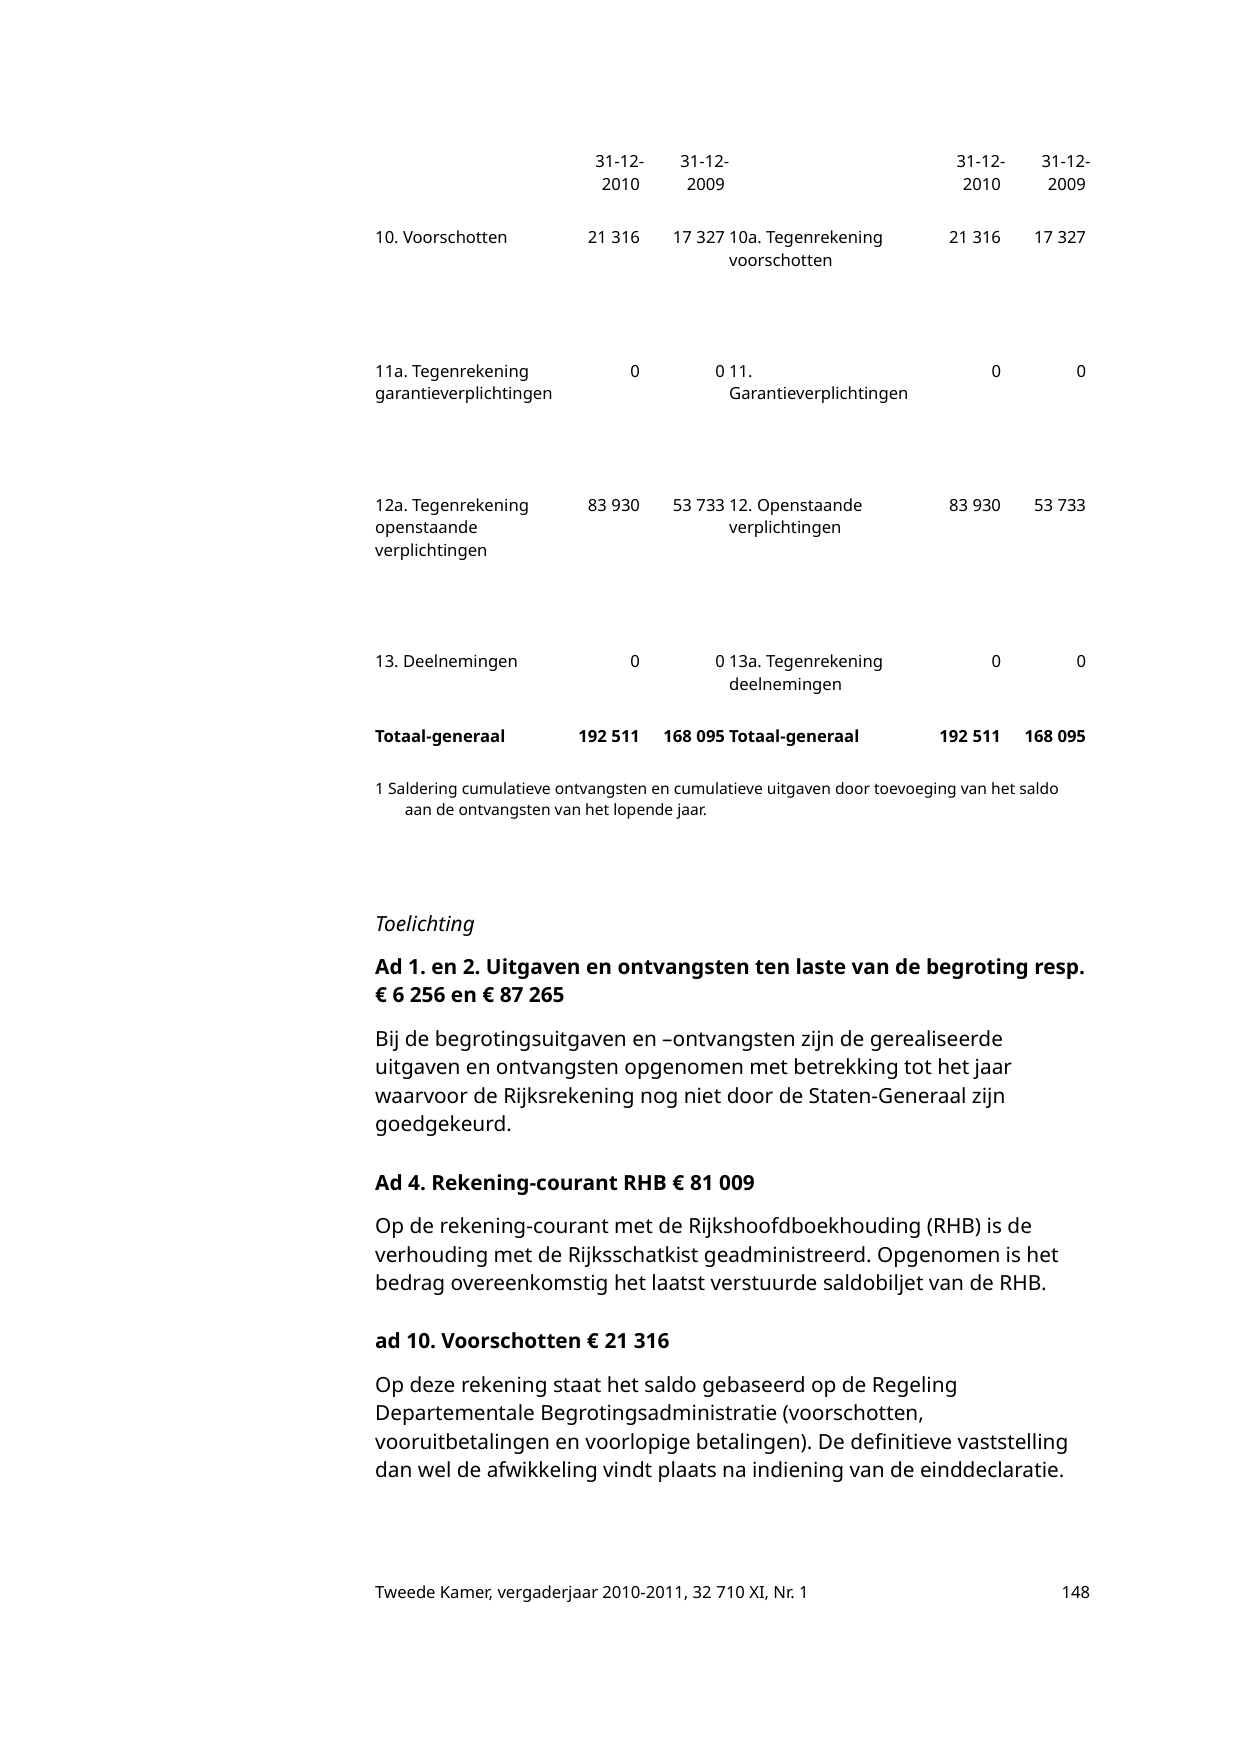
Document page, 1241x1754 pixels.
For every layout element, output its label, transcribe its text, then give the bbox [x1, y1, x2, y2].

table_cell [559, 301, 644, 359]
table_cell [559, 591, 644, 650]
table_cell 11a. Tegenrekening garantieverplichtingen [375, 359, 559, 435]
table_cell 1 Saldering cumulatieve ontvangsten en cumulatieve uitgaven door toevoeging van het saldo aan de ontvangsten van het lopende jaar. [375, 778, 1090, 850]
table_header [729, 150, 920, 225]
table_cell 21 316 [920, 225, 1005, 301]
table_cell [559, 435, 644, 493]
text Ad 4. Rekening-courant RHB € 81 009 [375, 1168, 1090, 1196]
table_cell 83 930 [559, 493, 644, 591]
table_cell [729, 435, 920, 493]
table_cell [644, 435, 729, 493]
text Op deze rekening staat het saldo gebaseerd op de Regeling Departementale Begrotingsadministratie (voorschotten, vooruitbetalingen en voorlopige betalingen). De definitieve vaststelling dan wel de afwikkeling vindt plaats na indiening van de einddeclaratie. [375, 1370, 1090, 1484]
table_cell 17 327 [1005, 225, 1090, 301]
table_cell [1005, 435, 1090, 493]
table_cell 10a. Tegenrekening voorschotten [729, 225, 920, 301]
table_cell 17 327 [644, 225, 729, 301]
table_cell 0 [644, 359, 729, 435]
table_cell 0 [644, 650, 729, 725]
table_cell 168 095 [1005, 725, 1090, 778]
text Toelichting [375, 909, 1090, 937]
text Op de rekening-courant met de Rijkshoofdboekhouding (RHB) is de verhouding met de Rijksschatkist geadministreerd. Opgenomen is het bedrag overeenkomstig het laatst verstuurde saldobiljet van de RHB. [375, 1211, 1090, 1297]
table_cell [729, 301, 920, 359]
table_cell [920, 591, 1005, 650]
table_cell [920, 435, 1005, 493]
table_cell [644, 591, 729, 650]
table_cell Totaal-generaal [729, 725, 920, 778]
table_cell 192 511 [920, 725, 1005, 778]
table_cell 83 930 [920, 493, 1005, 591]
table_cell [375, 301, 559, 359]
table_cell 0 [559, 359, 644, 435]
text Ad 1. en 2. Uitgaven en ontvangsten ten laste van de begroting resp. € 6 256 en € 87 265 [375, 952, 1090, 1009]
table_header 31-12-2010 [920, 150, 1005, 225]
table_header 31-12-2009 [644, 150, 729, 225]
table_cell [375, 435, 559, 493]
table_cell [1005, 591, 1090, 650]
table_cell 10. Voorschotten [375, 225, 559, 301]
table_cell Totaal-generaal [375, 725, 559, 778]
text Bij de begrotingsuitgaven en –ontvangsten zijn de gerealiseerde uitgaven en ontvangsten opgenomen met betrekking tot het jaar waarvoor de Rijksrekening nog niet door de Staten-Generaal zijn goedgekeurd. [375, 1024, 1090, 1138]
table_cell [920, 301, 1005, 359]
table_cell 11. Garantieverplichtingen [729, 359, 920, 435]
table_cell 0 [1005, 359, 1090, 435]
table_cell [1005, 301, 1090, 359]
table_header [375, 150, 559, 225]
table_cell 21 316 [559, 225, 644, 301]
table_cell [644, 301, 729, 359]
table_cell 12. Openstaande verplichtingen [729, 493, 920, 591]
table_header 31-12-2009 [1005, 150, 1090, 225]
table_cell 192 511 [559, 725, 644, 778]
table_cell 13. Deelnemingen [375, 650, 559, 725]
table_cell 53 733 [644, 493, 729, 591]
table_cell [729, 591, 920, 650]
table_cell 168 095 [644, 725, 729, 778]
table_cell 13a. Tegenrekening deelnemingen [729, 650, 920, 725]
table_header 31-12-2010 [559, 150, 644, 225]
table_cell 0 [559, 650, 644, 725]
table_cell 0 [920, 650, 1005, 725]
table_cell 53 733 [1005, 493, 1090, 591]
text ad 10. Voorschotten € 21 316 [375, 1327, 1090, 1355]
table_cell [375, 591, 559, 650]
table_cell 0 [920, 359, 1005, 435]
table_cell 12a. Tegenrekening openstaande verplichtingen [375, 493, 559, 591]
table_cell 0 [1005, 650, 1090, 725]
